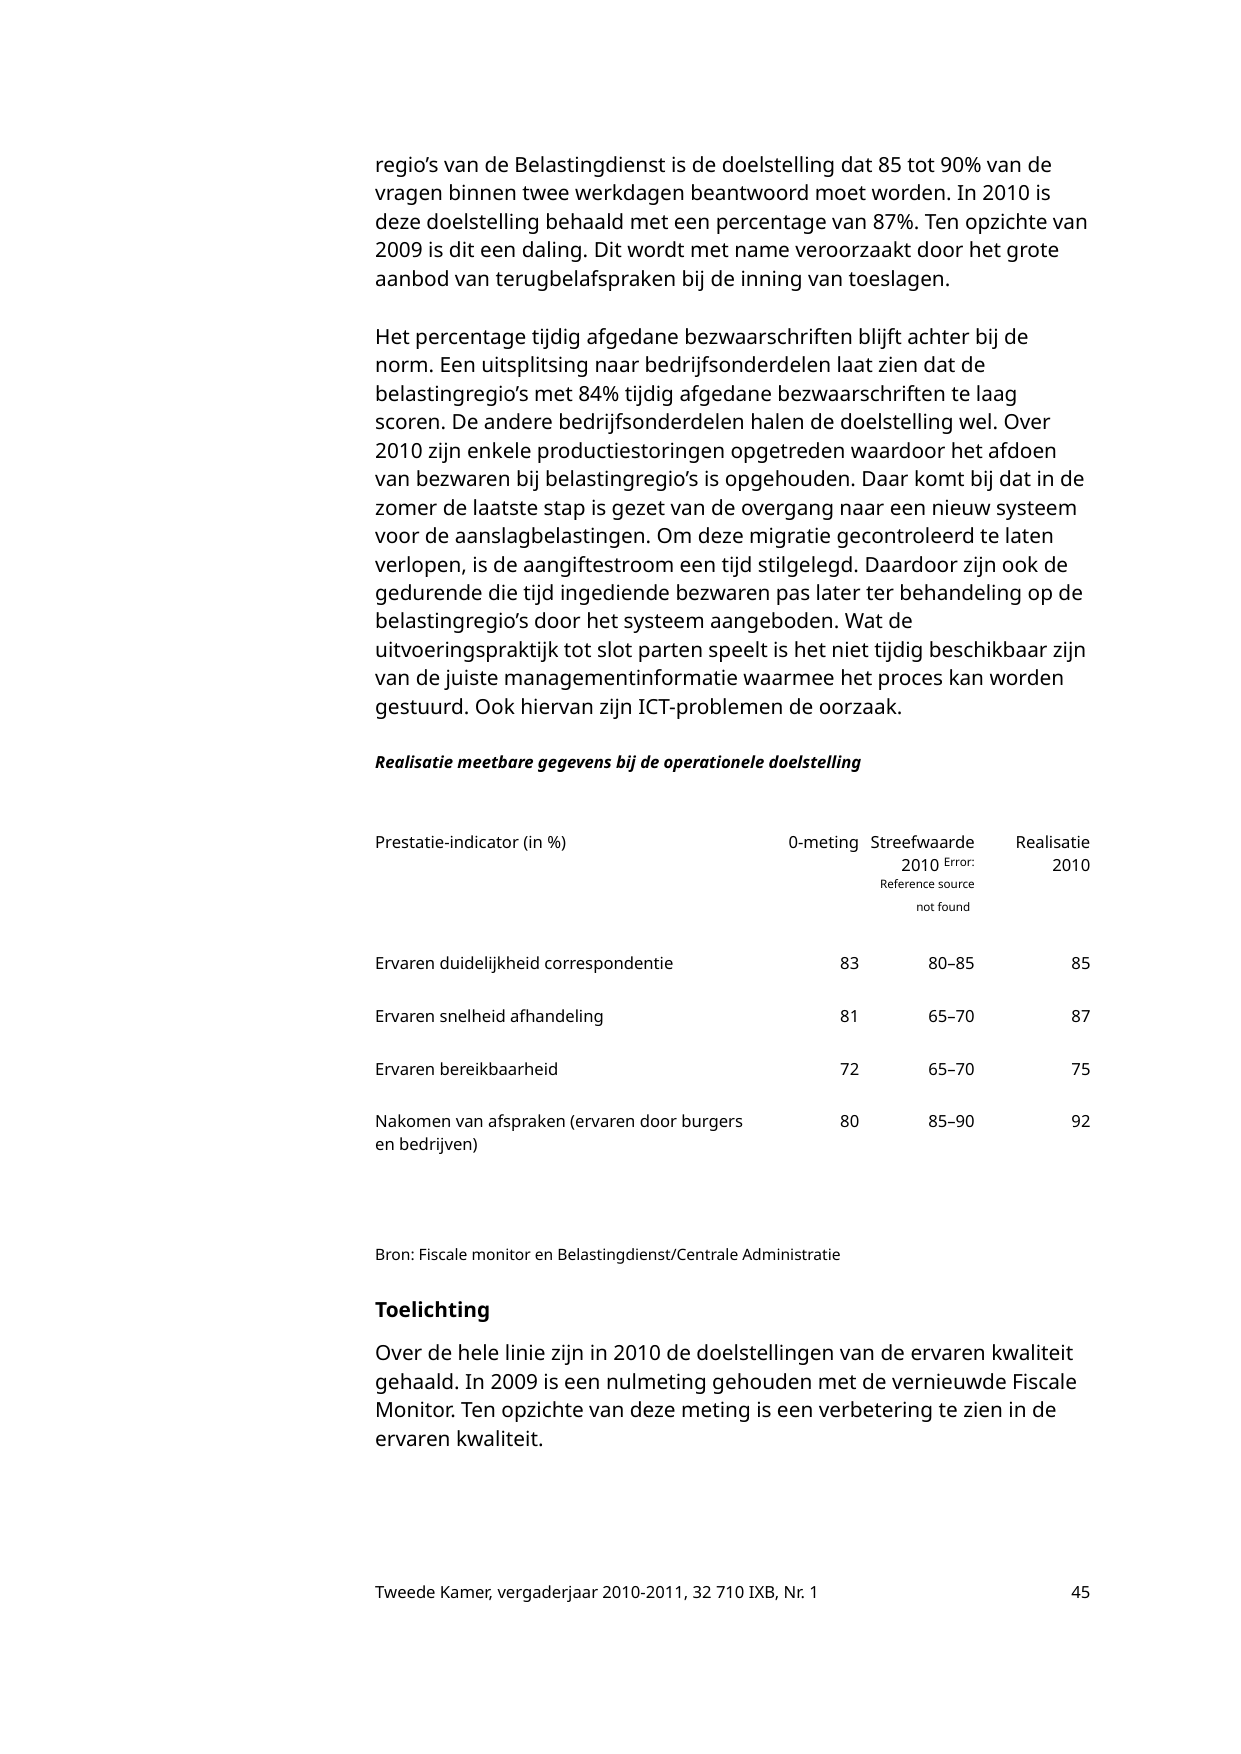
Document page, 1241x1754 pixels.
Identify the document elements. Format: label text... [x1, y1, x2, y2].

table_header Streefwaarde 2010 1 [859, 831, 974, 952]
table_cell 65–70 [859, 1057, 974, 1110]
table_cell 83 [743, 952, 859, 1004]
table_cell Ervaren snelheid afhandeling [375, 1005, 743, 1057]
table_header Prestatie-indicator (in %) [375, 831, 743, 952]
table_cell 85–90 [859, 1110, 974, 1185]
text Het percentage tijdig afgedane bezwaarschriften blijft achter bij de norm. Een uitsplitsing naar bedrijfsonderdelen laat zien dat de belastingregio’s met 84% tijdig afgedane bezwaarschriften te laag scoren. De andere bedrijfsonderdelen halen de doelstelling wel. Over 2010 zijn enkele productiestoringen opgetreden waardoor het afdoen van bezwaren bij belastingregio’s is opgehouden. Daar komt bij dat in de zomer de laatste stap is gezet van de overgang naar een nieuw systeem voor de aanslagbelastingen. Om deze migratie gecontroleerd te laten verlopen, is de aangiftestroom een tijd stilgelegd. Daardoor zijn ook de gedurende die tijd ingediende bezwaren pas later ter behandeling op de belastingregio’s door het systeem aangeboden. Wat de uitvoeringspraktijk tot slot parten speelt is het niet tijdig beschikbaar zijn van de juiste managementinformatie waarmee het proces kan worden gestuurd. Ook hiervan zijn ICT-problemen de oorzaak. [375, 322, 1090, 720]
table_cell Ervaren duidelijkheid correspondentie [375, 952, 743, 1004]
table_cell 75 [975, 1057, 1090, 1110]
table_cell 85 [975, 952, 1090, 1004]
text regio’s van de Belastingdienst is de doelstelling dat 85 tot 90% van de vragen binnen twee werkdagen beantwoord moet worden. In 2010 is deze doelstelling behaald met een percentage van 87%. Ten opzichte van 2009 is dit een daling. Dit wordt met name veroorzaakt door het grote aanbod van terugbelafspraken bij de inning van toeslagen. [375, 150, 1090, 292]
table_cell Ervaren bereikbaarheid [375, 1057, 743, 1110]
table_cell 87 [975, 1005, 1090, 1057]
table_cell Nakomen van afspraken (ervaren door burgers en bedrijven) [375, 1110, 743, 1185]
table_cell 80–85 [859, 952, 974, 1004]
text Over de hele linie zijn in 2010 de doelstellingen van de ervaren kwaliteit gehaald. In 2009 is een nulmeting gehouden met de vernieuwde Fiscale Monitor. Ten opzichte van deze meting is een verbetering te zien in de ervaren kwaliteit. [375, 1338, 1090, 1452]
table_header Realisatie 2010 [975, 831, 1090, 952]
table_cell 72 [743, 1057, 859, 1110]
table_cell 92 [975, 1110, 1090, 1185]
text Bron: Fiscale monitor en Belastingdienst/Centrale Administratie [375, 1244, 1090, 1265]
text Realisatie meetbare gegevens bij de operationele doelstelling [375, 750, 1090, 773]
text Toelichting [375, 1295, 1090, 1323]
table_header 0-meting [743, 831, 859, 952]
table_cell 80 [743, 1110, 859, 1185]
table_cell 81 [743, 1005, 859, 1057]
table_cell 65–70 [859, 1005, 974, 1057]
